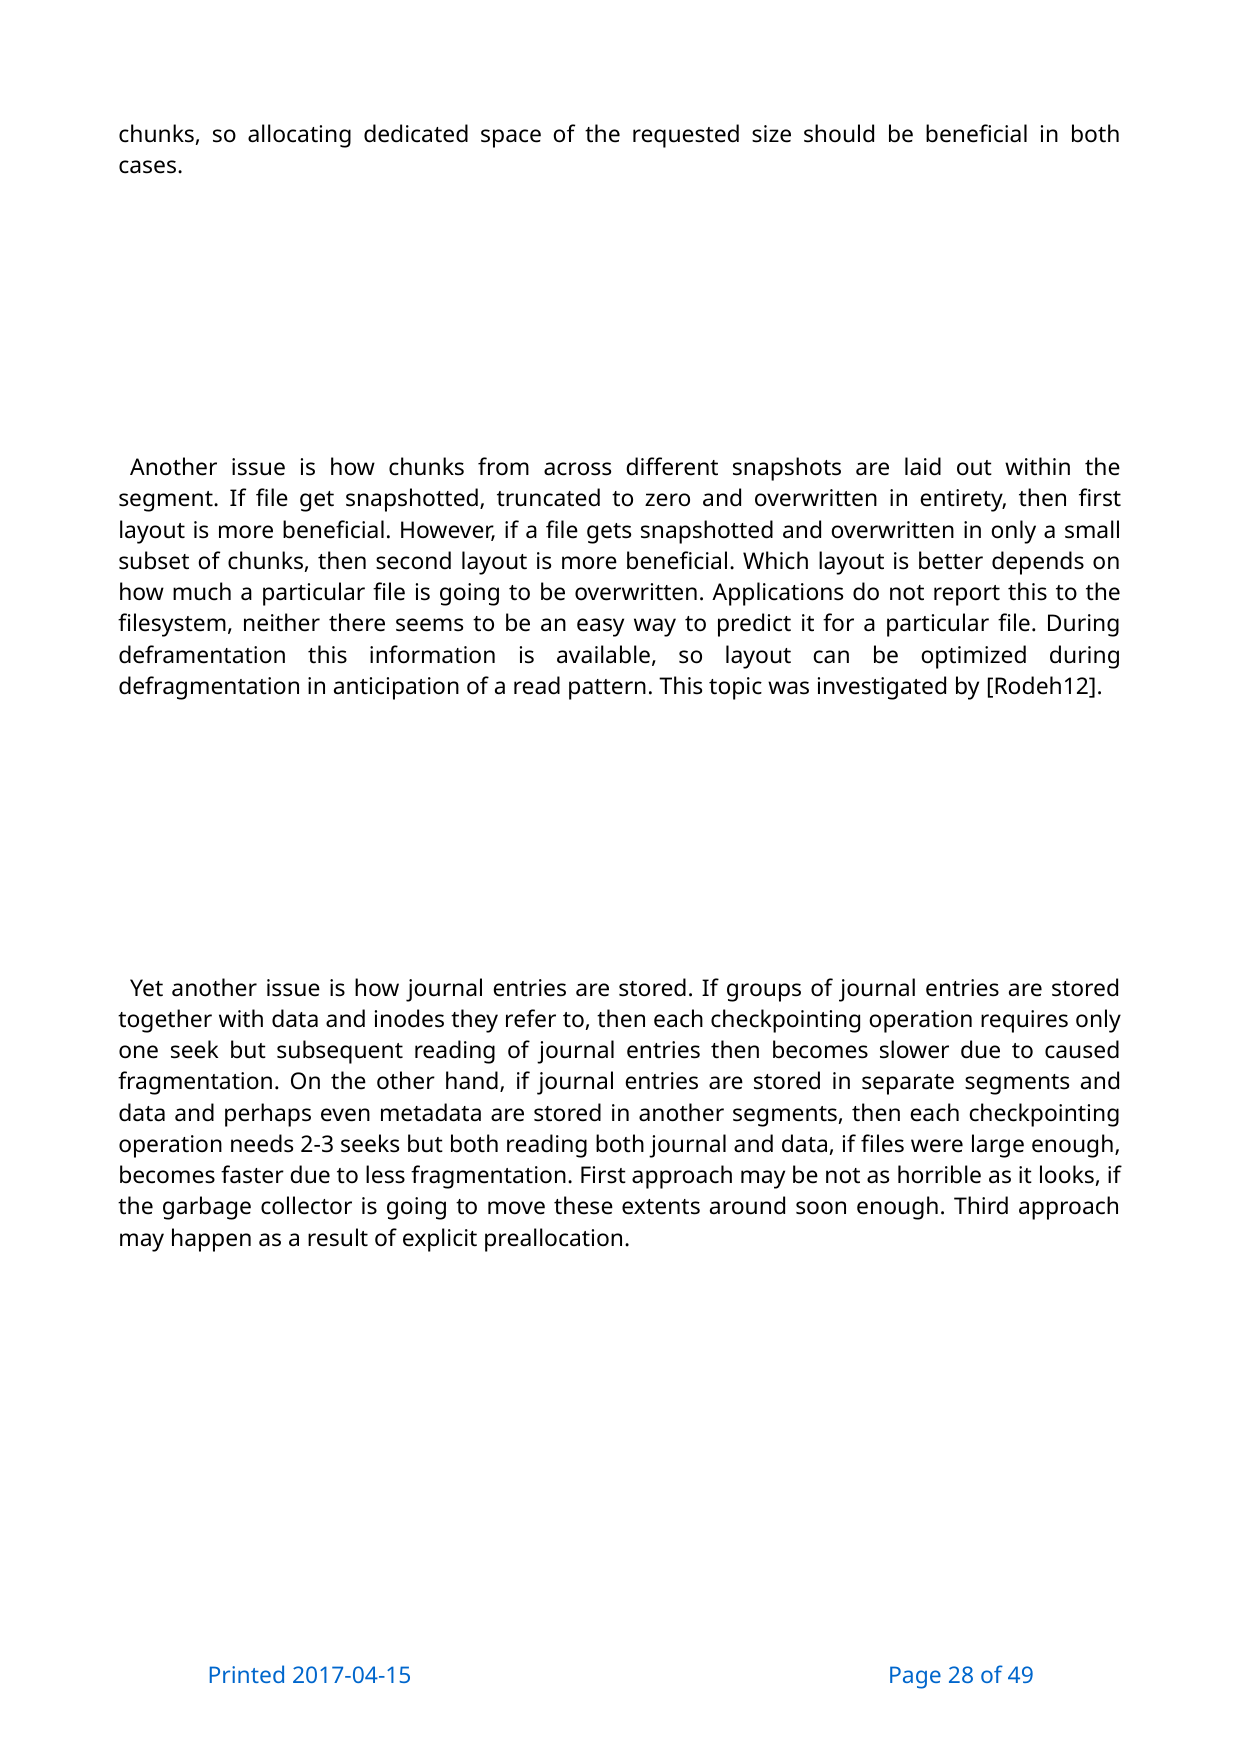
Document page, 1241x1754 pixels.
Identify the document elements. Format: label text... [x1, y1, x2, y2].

text chunks, so allocating dedicated space of the requested size should be beneficial in both cases. [118, 118, 1122, 181]
text Another issue is how chunks from across different snapshots are laid out within the segment. If file get snapshotted, truncated to zero and overwritten in entirety, then first layout is more beneficial. However, if a file gets snapshotted and overwritten in only a small subset of chunks, then second layout is more beneficial. Which layout is better depends on how much a particular file is going to be overwritten. Applications do not report this to the filesystem, neither there seems to be an easy way to predict it for a particular file. During deframentation this information is available, so layout can be optimized during defragmentation in anticipation of a read pattern. This topic was investigated by [Rodeh12]. [118, 451, 1122, 701]
text Yet another issue is how journal entries are stored. If groups of journal entries are stored together with data and inodes they refer to, then each checkpointing operation requires only one seek but subsequent reading of journal entries then becomes slower due to caused fragmentation. On the other hand, if journal entries are stored in separate segments and data and perhaps even metadata are stored in another segments, then each checkpointing operation needs 2-3 seeks but both reading both journal and data, if files were large enough, becomes faster due to less fragmentation. First approach may be not as horrible as it looks, if the garbage collector is going to move these extents around soon enough. Third approach may happen as a result of explicit preallocation. [118, 971, 1122, 1253]
